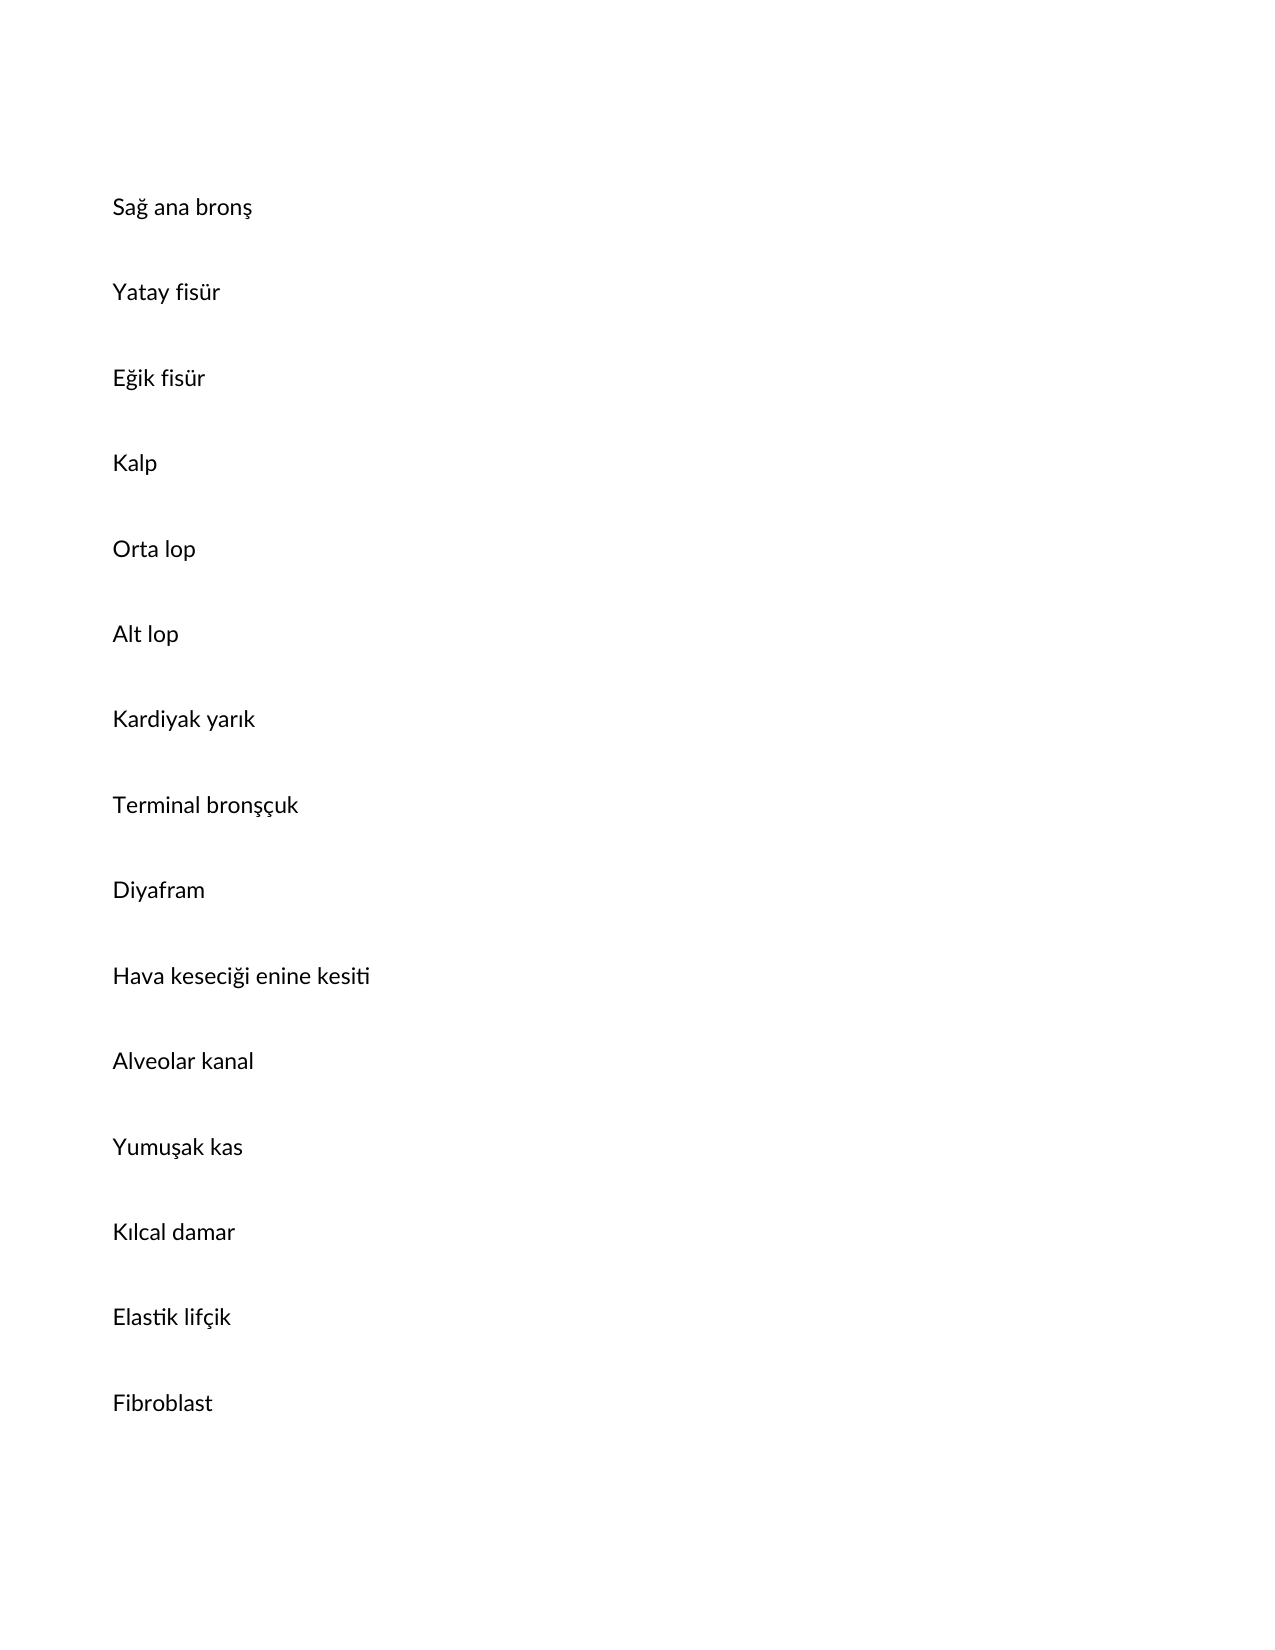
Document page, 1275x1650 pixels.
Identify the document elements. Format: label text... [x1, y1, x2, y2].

text Kalp [75, 449, 1200, 476]
text Alveolar kanal [75, 1047, 1200, 1074]
text Fibroblast [75, 1388, 1200, 1416]
text Kılcal damar [75, 1218, 1200, 1245]
text Kardiyak yarık [75, 705, 1200, 733]
text Diyafram [75, 876, 1200, 903]
text Terminal bronşçuk [75, 791, 1200, 818]
text Alt lop [75, 620, 1200, 647]
text Orta lop [75, 534, 1200, 562]
text Yatay fisür [75, 278, 1200, 306]
text Hava keseciği enine kesiti [75, 961, 1200, 989]
text Yumuşak kas [75, 1132, 1200, 1160]
text Eğik fisür [75, 363, 1200, 391]
text Sağ ana bronş [75, 193, 1200, 220]
text Elastik lifçik [75, 1303, 1200, 1331]
